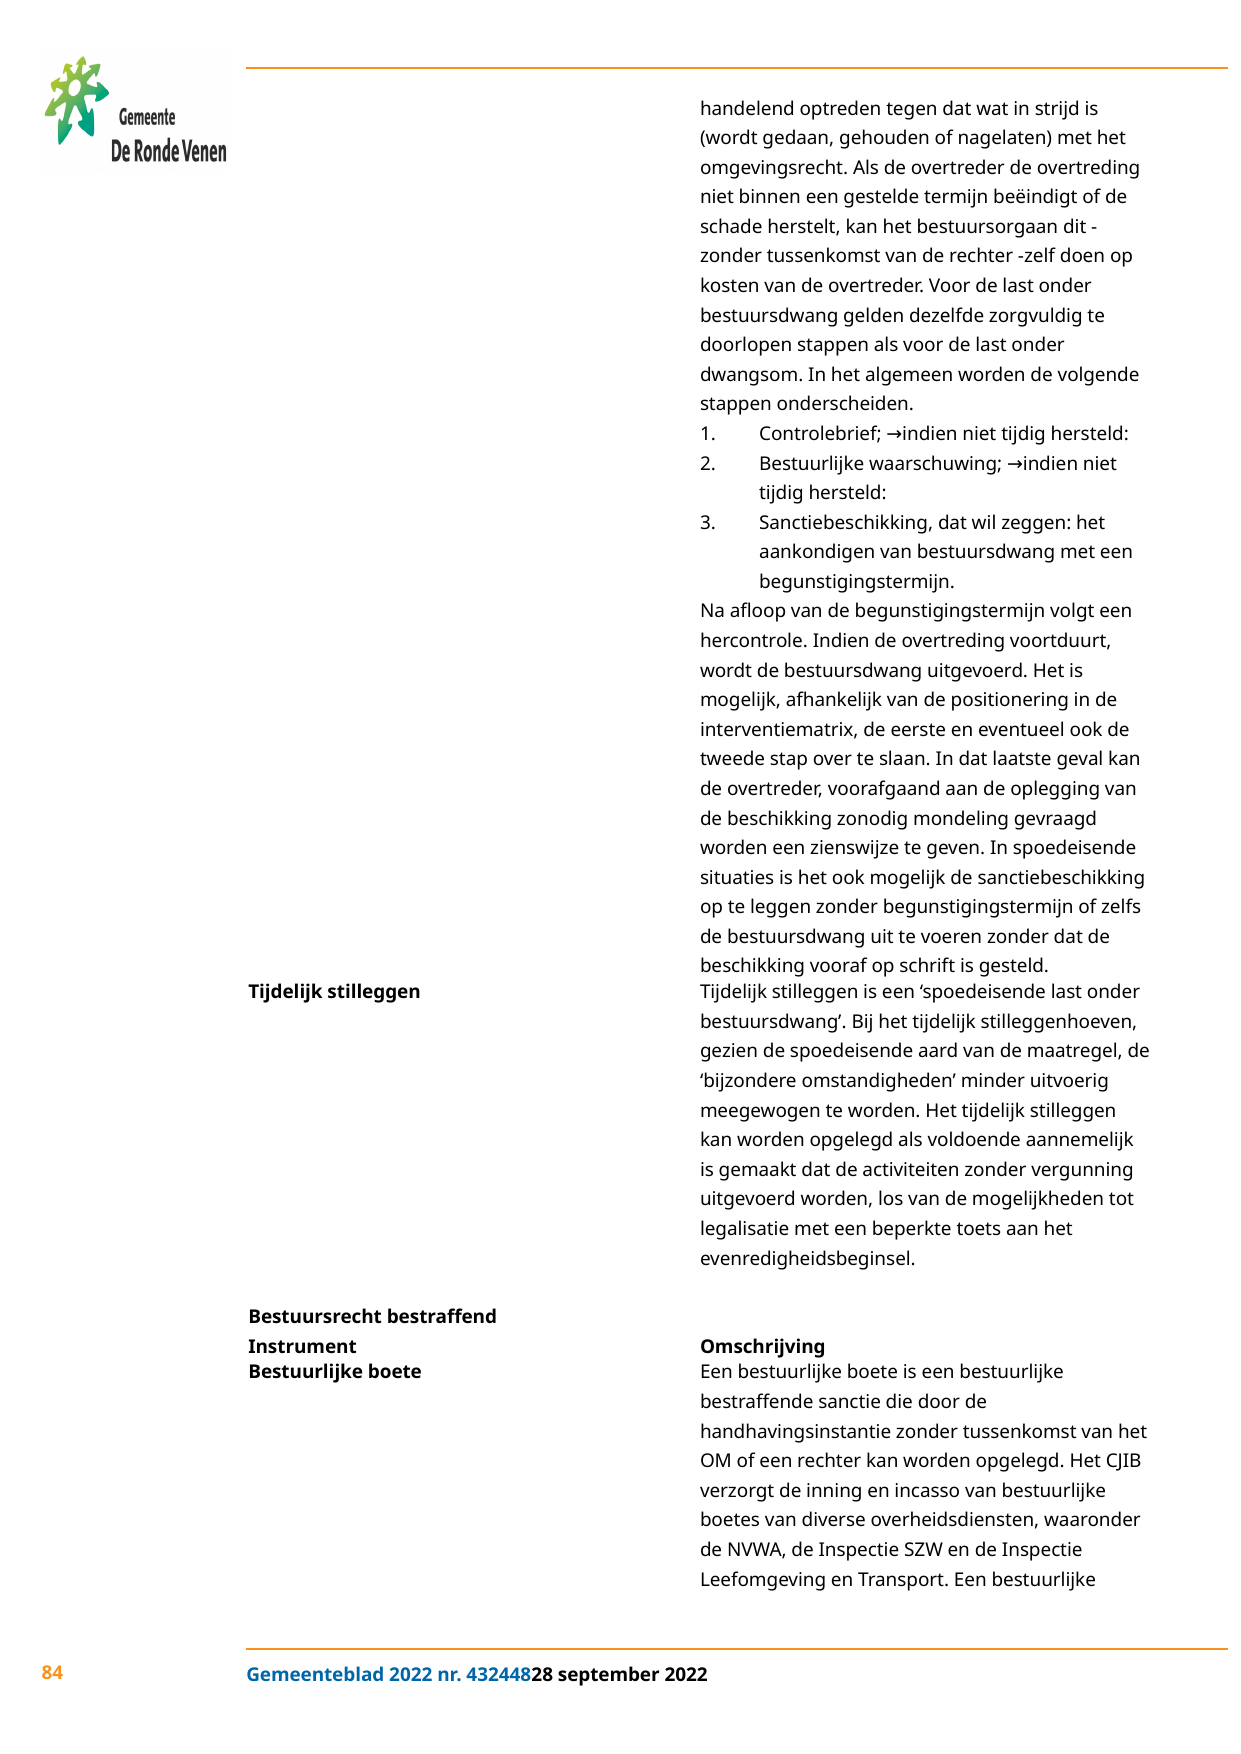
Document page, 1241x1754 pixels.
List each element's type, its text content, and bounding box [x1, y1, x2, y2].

picture [41, 47, 231, 172]
table_cell handelend optreden tegen dat wat in strijd is (wordt gedaan, gehouden of nagelaten) met het omgevingsrecht. Als de overtreder de overtreding niet binnen een gestelde termijn beëindigt of de schade herstelt, kan het bestuursorgaan dit -zonder tussenkomst van de rechter -zelf doen op kosten van de overtreder. Voor de last onder bestuursdwang gelden dezelfde zorgvuldig te doorlopen stappen als voor de last onder dwangsom. In het algemeen worden de volgende stappen onderscheiden. Controlebrief; →indien niet tijdig hersteld: Bestuurlijke waarschuwing; →indien niet tijdig hersteld: Sanctiebeschikking, dat wil zeggen: het aankondigen van bestuursdwang met een begunstigingstermijn. Na afloop van de begunstigingstermijn volgt een hercontrole. Indien de overtreding voortduurt, wordt de bestuursdwang uitgevoerd. Het is mogelijk, afhankelijk van de positionering in de interventiematrix, de eerste en eventueel ook de tweede stap over te slaan. In dat laatste geval kan de overtreder, voorafgaand aan de oplegging van de beschikking zonodig mondeling gevraagd worden een zienswijze te geven. In spoedeisende situaties is het ook mogelijk de sanctiebeschikking op te leggen zonder begunstigingstermijn of zelfs de bestuursdwang uit te voeren zonder dat de beschikking vooraf op schrift is gesteld. [700, 95, 1152, 978]
table_cell Een bestuurlijke boete is een bestuurlijke bestraffende sanctie die door de handhavingsinstantie zonder tussenkomst van het OM of een rechter kan worden opgelegd. Het CJIB verzorgt de inning en incasso van bestuurlijke boetes van diverse overheidsdiensten, waaronder de NVWA, de Inspectie SZW en de Inspectie Leefomgeving en Transport. Een bestuurlijke [700, 1359, 1152, 1591]
table_header Instrument [248, 1333, 700, 1359]
table_header Omschrijving [700, 1333, 1152, 1359]
text Bestuursrecht bestraffend [248, 1303, 1152, 1329]
table_cell Tijdelijk stilleggen is een ‘spoedeisende last onder bestuursdwang’. Bij het tijdelijk stilleggenhoeven, gezien de spoedeisende aard van de maatregel, de ‘bijzondere omstandigheden’ minder uitvoerig meegewogen te worden. Het tijdelijk stilleggen kan worden opgelegd als voldoende aannemelijk is gemaakt dat de activiteiten zonder vergunning uitgevoerd worden, los van de mogelijkheden tot legalisatie met een beperkte toets aan het evenredigheidsbeginsel. [700, 979, 1152, 1270]
table_cell Bestuurlijke boete [248, 1359, 700, 1591]
table_cell Tijdelijk stilleggen [248, 979, 700, 1270]
table_cell [248, 95, 700, 978]
